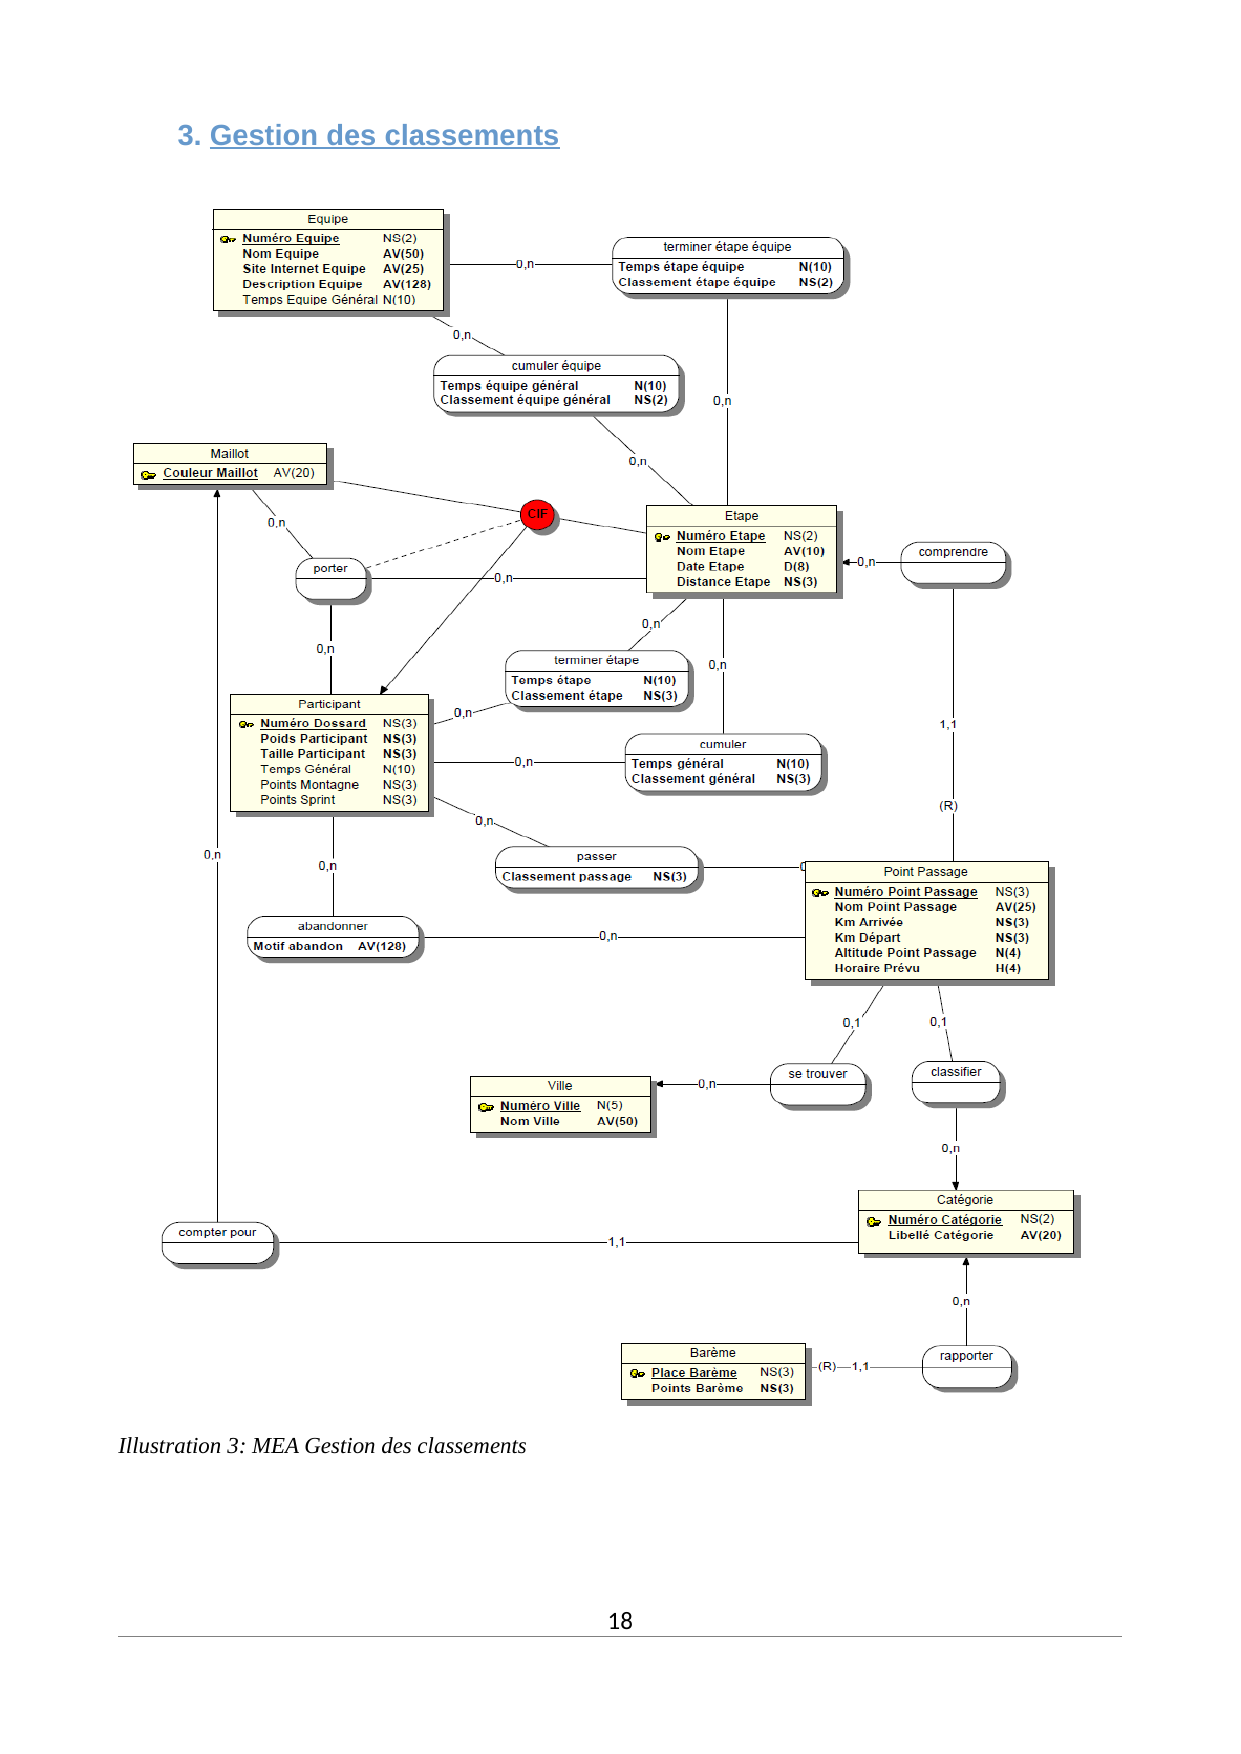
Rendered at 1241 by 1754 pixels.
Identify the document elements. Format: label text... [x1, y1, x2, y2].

subtitle Gestion des classements [177, 118, 1122, 152]
text Illustration 3: MEA Gestion des classements [118, 1432, 1122, 1458]
